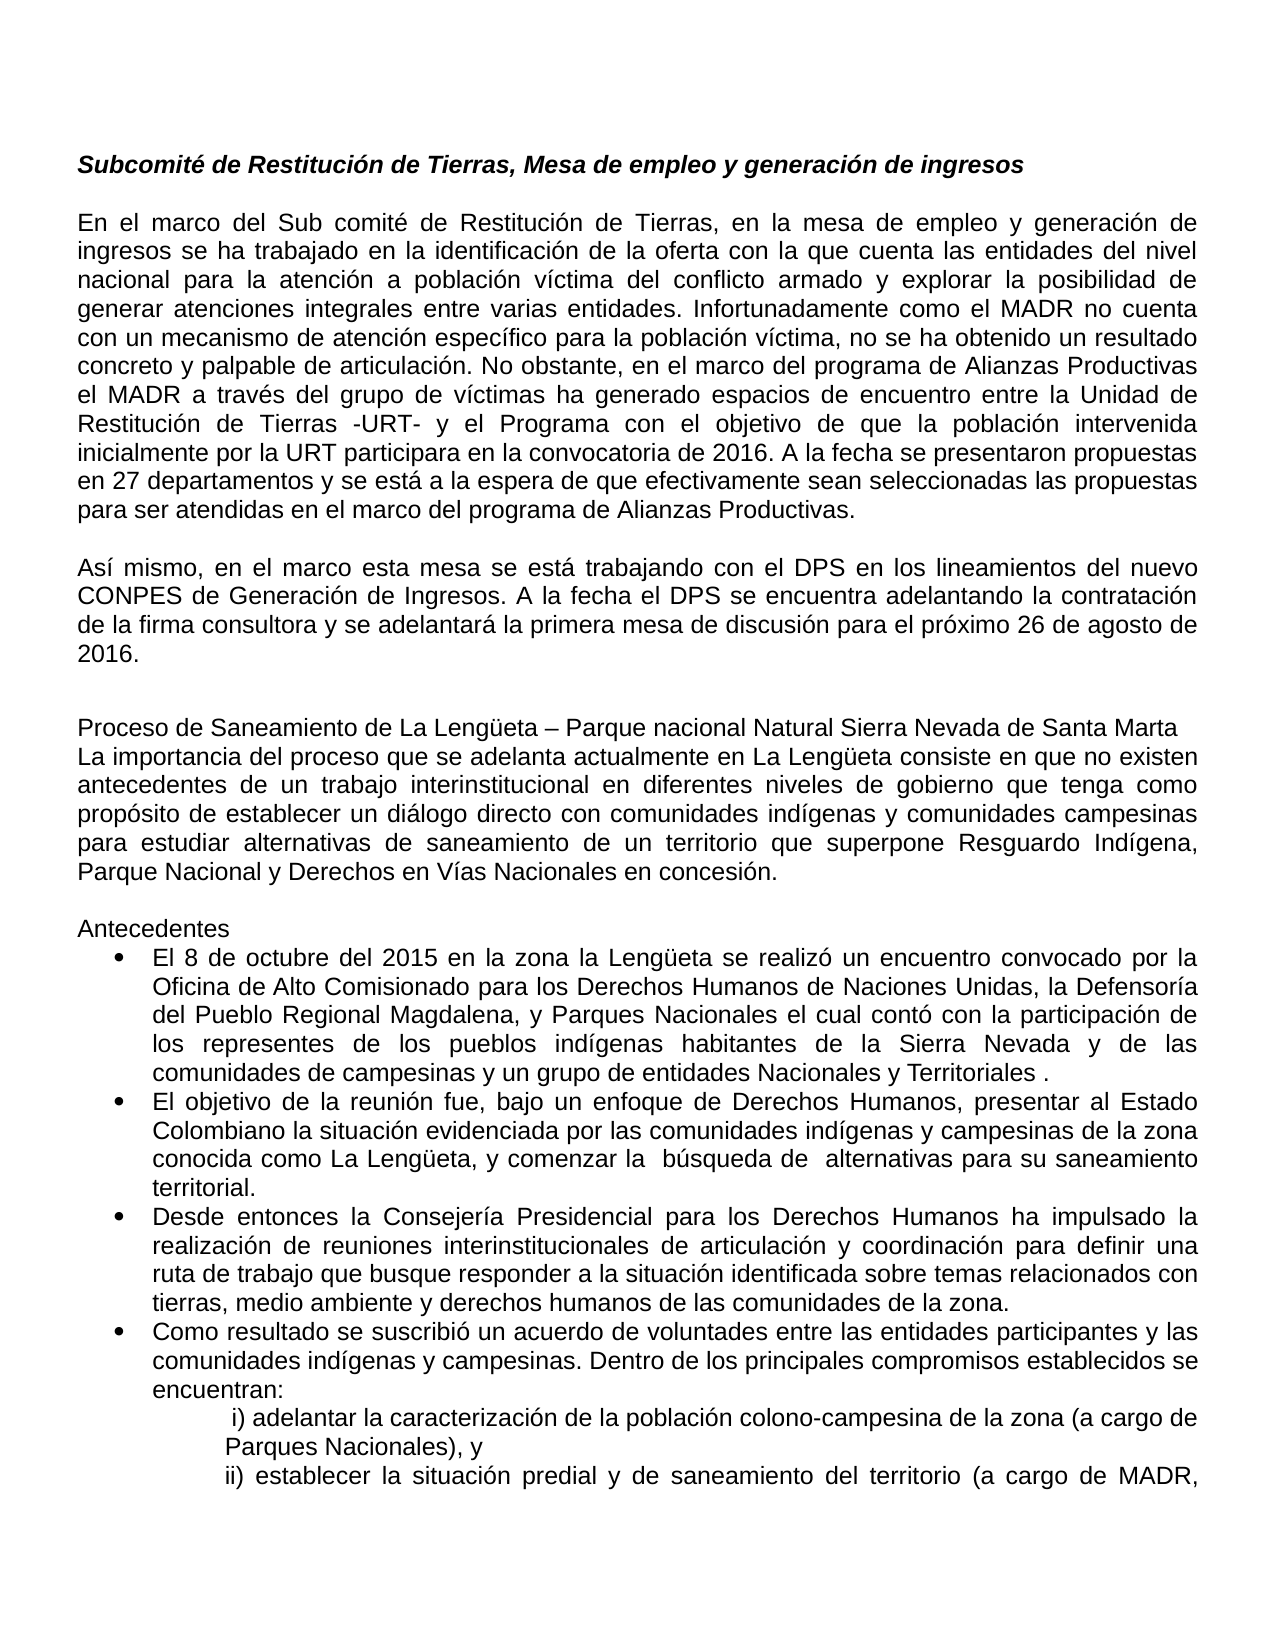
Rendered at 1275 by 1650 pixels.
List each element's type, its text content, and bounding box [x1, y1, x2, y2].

text Antecedentes [77, 914, 1200, 943]
subtitle Subcomité de Restitución de Tierras, Mesa de empleo y generación de ingresos [77, 150, 1200, 179]
text ii) establecer la situación predial y de saneamiento del territorio (a cargo de MADR, [224, 1461, 1200, 1489]
list Como resultado se suscribió un acuerdo de voluntades entre las entidades participantes y las comunidades indígenas y campesinas. Dentro de los principales compromisos establecidos se encuentran: [114, 1317, 1200, 1403]
list El objetivo de la reunión fue, bajo un enfoque de Derechos Humanos, presentar al Estado Colombiano la situación evidenciada por las comunidades indígenas y campesinas de la zona conocida como La Lengüeta, y comenzar la búsqueda de alternativas para su saneamiento territorial. [114, 1087, 1200, 1202]
text Proceso de Saneamiento de La Lengüeta – Parque nacional Natural Sierra Nevada de Santa Marta [77, 713, 1200, 742]
text La importancia del proceso que se adelanta actualmente en La Lengüeta consiste en que no existen antecedentes de un trabajo interinstitucional en diferentes niveles de gobierno que tenga como propósito de establecer un diálogo directo con comunidades indígenas y comunidades campesinas para estudiar alternativas de saneamiento de un territorio que superpone Resguardo Indígena, Parque Nacional y Derechos en Vías Nacionales en concesión. [77, 742, 1200, 885]
text i) adelantar la caracterización de la población colono-campesina de la zona (a cargo de Parques Nacionales), y [224, 1403, 1200, 1461]
list El 8 de octubre del 2015 en la zona la Lengüeta se realizó un encuentro convocado por la Oficina de Alto Comisionado para los Derechos Humanos de Naciones Unidas, la Defensoría del Pueblo Regional Magdalena, y Parques Nacionales el cual contó con la participación de los representes de los pueblos indígenas habitantes de la Sierra Nevada y de las comunidades de campesinas y un grupo de entidades Nacionales y Territoriales . [114, 943, 1200, 1087]
text Así mismo, en el marco esta mesa se está trabajando con el DPS en los lineamientos del nuevo CONPES de Generación de Ingresos. A la fecha el DPS se encuentra adelantando la contratación de la firma consultora y se adelantará la primera mesa de discusión para el próximo 26 de agosto de 2016. [77, 552, 1200, 667]
text En el marco del Sub comité de Restitución de Tierras, en la mesa de empleo y generación de ingresos se ha trabajado en la identificación de la oferta con la que cuenta las entidades del nivel nacional para la atención a población víctima del conflicto armado y explorar la posibilidad de generar atenciones integrales entre varias entidades. Infortunadamente como el MADR no cuenta con un mecanismo de atención específico para la población víctima, no se ha obtenido un resultado concreto y palpable de articulación. No obstante, en el marco del programa de Alianzas Productivas el MADR a través del grupo de víctimas ha generado espacios de encuentro entre la Unidad de Restitución de Tierras -URT- y el Programa con el objetivo de que la población intervenida inicialmente por la URT participara en la convocatoria de 2016. A la fecha se presentaron propuestas en 27 departamentos y se está a la espera de que efectivamente sean seleccionadas las propuestas para ser atendidas en el marco del programa de Alianzas Productivas. [77, 207, 1200, 524]
list Desde entonces la Consejería Presidencial para los Derechos Humanos ha impulsado la realización de reuniones interinstitucionales de articulación y coordinación para definir una ruta de trabajo que busque responder a la situación identificada sobre temas relacionados con tierras, medio ambiente y derechos humanos de las comunidades de la zona. [114, 1202, 1200, 1317]
